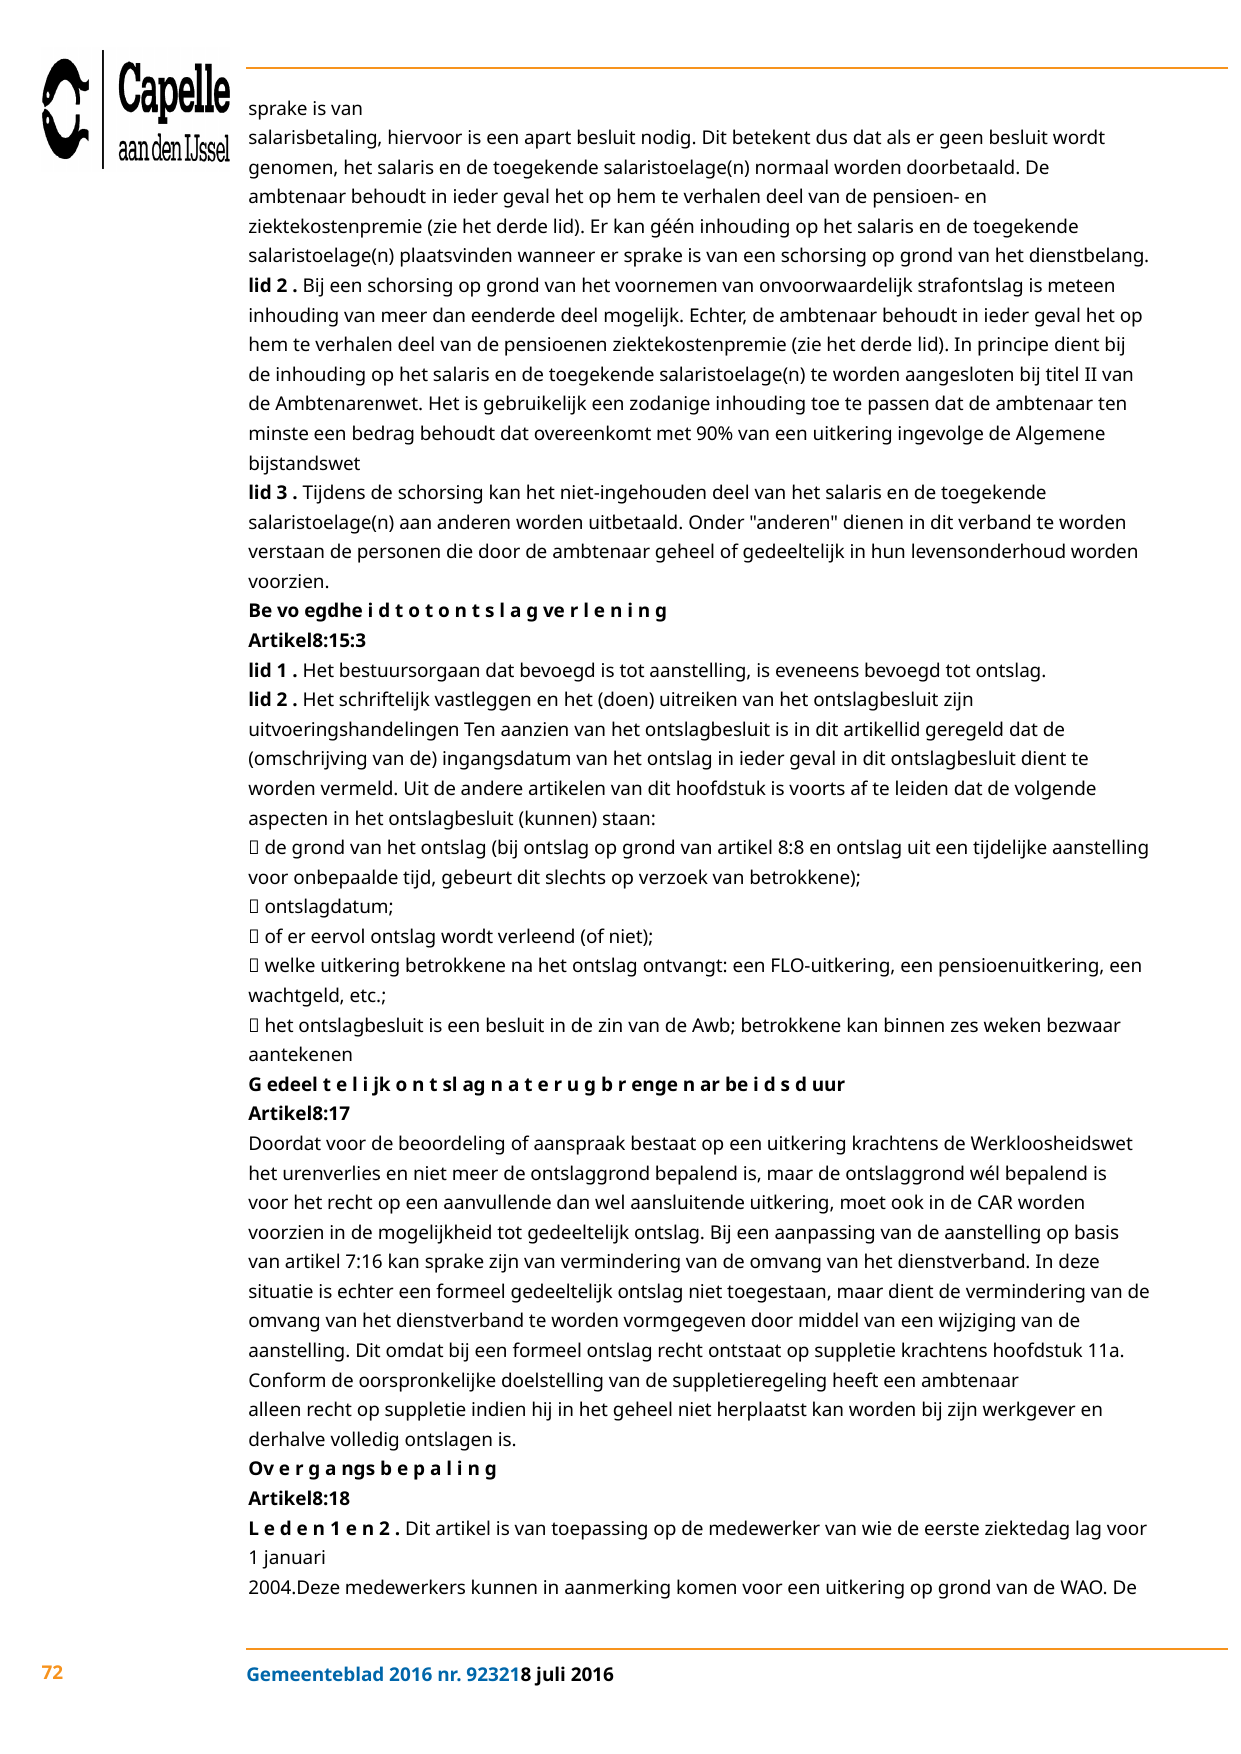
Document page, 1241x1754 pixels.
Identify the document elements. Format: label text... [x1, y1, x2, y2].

text Artikel8:15:3 [248, 627, 1152, 653]
picture [41, 47, 231, 172]
text sprake is van [248, 95, 1152, 121]
text  of er eervol ontslag wordt verleend (of niet); [248, 923, 1152, 949]
text  ontslagdatum; [248, 893, 1152, 919]
text  de grond van het ontslag (bij ontslag op grond van artikel 8:8 en ontslag uit een tijdelijke aanstelling voor onbepaalde tijd, gebeurt dit slechts op verzoek van betrokkene); [248, 834, 1152, 890]
text Artikel8:17 [248, 1101, 1152, 1126]
text 2004.Deze medewerkers kunnen in aanmerking komen voor een uitkering op grond van de WAO. De [248, 1574, 1152, 1600]
text L e d e n 1 e n 2 . Dit artikel is van toepassing op de medewerker van wie de eerste ziektedag lag voor 1 januari [248, 1515, 1152, 1570]
text Be vo egdhe i d t o t o n t s l a g ve r l e n i n g [248, 598, 1152, 623]
text lid 3 . Tijdens de schorsing kan het niet-ingehouden deel van het salaris en de toegekende salaristoelage(n) aan anderen worden uitbetaald. Onder "anderen" dienen in dit verband te worden verstaan de personen die door de ambtenaar geheel of gedeeltelijk in hun levensonderhoud worden voorzien. [248, 479, 1152, 594]
text Doordat voor de beoordeling of aanspraak bestaat op een uitkering krachtens de Werkloosheidswet het urenverlies en niet meer de ontslaggrond bepalend is, maar de ontslaggrond wél bepalend is voor het recht op een aanvullende dan wel aansluitende uitkering, moet ook in de CAR worden voorzien in de mogelijkheid tot gedeeltelijk ontslag. Bij een aanpassing van de aanstelling op basis van artikel 7:16 kan sprake zijn van vermindering van de omvang van het dienstverband. In deze situatie is echter een formeel gedeeltelijk ontslag niet toegestaan, maar dient de vermindering van de omvang van het dienstverband te worden vormgegeven door middel van een wijziging van de aanstelling. Dit omdat bij een formeel ontslag recht ontstaat op suppletie krachtens hoofdstuk 11a. Conform de oorspronkelijke doelstelling van de suppletieregeling heeft een ambtenaar [248, 1130, 1152, 1393]
text salarisbetaling, hiervoor is een apart besluit nodig. Dit betekent dus dat als er geen besluit wordt genomen, het salaris en de toegekende salaristoelage(n) normaal worden doorbetaald. De ambtenaar behoudt in ieder geval het op hem te verhalen deel van de pensioen- en ziektekostenpremie (zie het derde lid). Er kan géén inhouding op het salaris en de toegekende salaristoelage(n) plaatsvinden wanneer er sprake is van een schorsing op grond van het dienstbelang. [248, 124, 1152, 268]
text alleen recht op suppletie indien hij in het geheel niet herplaatst kan worden bij zijn werkgever en derhalve volledig ontslagen is. [248, 1396, 1152, 1452]
text lid 2 . Bij een schorsing op grond van het voornemen van onvoorwaardelijk strafontslag is meteen inhouding van meer dan eenderde deel mogelijk. Echter, de ambtenaar behoudt in ieder geval het op hem te verhalen deel van de pensioenen ziektekostenpremie (zie het derde lid). In principe dient bij de inhouding op het salaris en de toegekende salaristoelage(n) te worden aangesloten bij titel II van de Ambtenarenwet. Het is gebruikelijk een zodanige inhouding toe te passen dat de ambtenaar ten minste een bedrag behoudt dat overeenkomt met 90% van een uitkering ingevolge de Algemene bijstandswet [248, 272, 1152, 476]
text G edeel t e l i jk o n t sl ag n a t e r u g b r enge n ar be i d s d uur [248, 1071, 1152, 1097]
text Artikel8:18 [248, 1485, 1152, 1511]
text Ov e r g a ngs b e p a l i n g [248, 1456, 1152, 1481]
text lid 2 . Het schriftelijk vastleggen en het (doen) uitreiken van het ontslagbesluit zijn uitvoeringshandelingen Ten aanzien van het ontslagbesluit is in dit artikellid geregeld dat de (omschrijving van de) ingangsdatum van het ontslag in ieder geval in dit ontslagbesluit dient te worden vermeld. Uit de andere artikelen van dit hoofdstuk is voorts af te leiden dat de volgende aspecten in het ontslagbesluit (kunnen) staan: [248, 686, 1152, 831]
text  welke uitkering betrokkene na het ontslag ontvangt: een FLO-uitkering, een pensioenuitkering, een wachtgeld, etc.; [248, 953, 1152, 1008]
text  het ontslagbesluit is een besluit in de zin van de Awb; betrokkene kan binnen zes weken bezwaar aantekenen [248, 1012, 1152, 1067]
text lid 1 . Het bestuursorgaan dat bevoegd is tot aanstelling, is eveneens bevoegd tot ontslag. [248, 657, 1152, 683]
